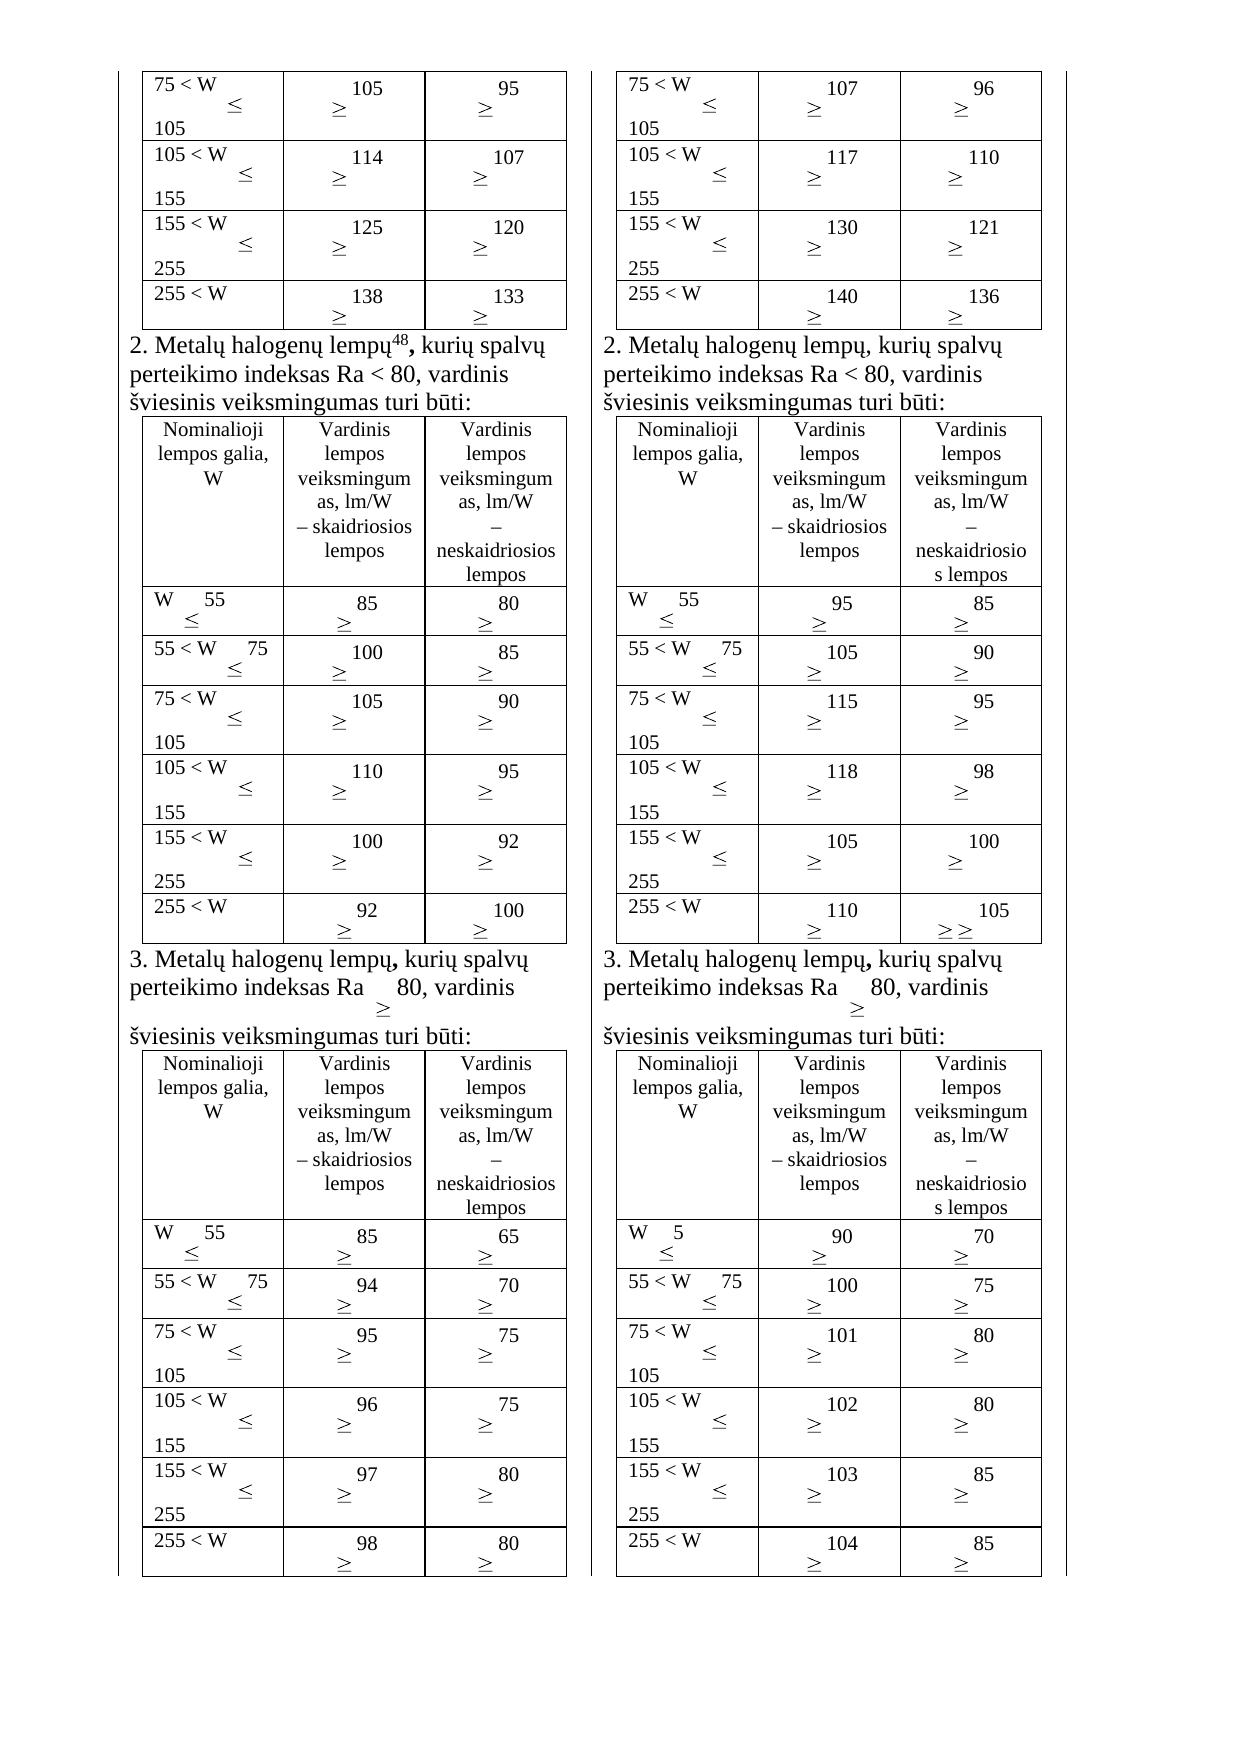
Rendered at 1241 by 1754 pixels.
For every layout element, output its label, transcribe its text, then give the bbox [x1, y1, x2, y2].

table_cell >= 92 [284, 894, 424, 943]
table_cell >= 95 [759, 587, 900, 635]
table_cell >= 85 [426, 636, 566, 684]
table_cell [567, 824, 591, 893]
table_cell >= 104 [759, 1528, 900, 1576]
table_cell >= 136 [901, 281, 1041, 329]
table_cell Vardinis lempos veiksmingumas, lm/W – skaidriosios lempos [759, 417, 900, 586]
table_cell [567, 280, 591, 329]
table_cell [567, 1318, 591, 1387]
table_cell [592, 210, 616, 279]
table_cell 255 < W [143, 1528, 283, 1576]
table_cell >= 80 [901, 1388, 1041, 1457]
table_cell >= 121 [901, 211, 1041, 279]
table_cell [1042, 210, 1066, 279]
table_cell [567, 210, 591, 279]
table_cell [119, 754, 142, 824]
table_cell >= 100 [901, 825, 1041, 893]
table_cell 3. Metalų halogenų lempų, kurių spalvų perteikimo indeksas Ra >= 80, vardinis šviesinis veiksmingumas turi būti: [592, 943, 1066, 1049]
table_cell [1042, 71, 1066, 140]
table_cell >= 90 [426, 686, 566, 754]
table_cell >= 107 [426, 141, 566, 210]
table_cell 105 < W <= 155 [617, 141, 758, 210]
table_cell 55 < W <= 75 [617, 1269, 758, 1318]
table_cell [119, 1318, 142, 1387]
table_cell [1042, 754, 1066, 824]
table_cell >= 95 [901, 686, 1041, 754]
table_cell 75 < W <= 105 [617, 72, 758, 140]
table_cell [592, 824, 616, 893]
table_cell 155 < W <= 255 [617, 211, 758, 279]
table_cell >= 80 [426, 587, 566, 635]
table_cell [592, 754, 616, 824]
table_cell [119, 1268, 142, 1318]
table_cell >= 90 [901, 636, 1041, 684]
table_cell >= 107 [759, 72, 900, 140]
table_cell Vardinis lempos veiksmingumas, lm/W – neskaidriosios lempos [901, 417, 1041, 586]
table_cell >= 85 [901, 587, 1041, 635]
table_cell W <= 55 [617, 587, 758, 635]
table_cell >= 140 [759, 281, 900, 329]
table_cell >= 100 [284, 636, 424, 684]
table_cell 55 < W <= 75 [617, 636, 758, 684]
table_cell >= 80 [426, 1528, 566, 1576]
table_cell [119, 586, 142, 635]
table_cell [592, 1318, 616, 1387]
table_cell 105 < W <= 155 [617, 1388, 758, 1457]
table_cell 75 < W <= 105 [143, 1319, 283, 1387]
table_cell 105 < W <= 155 [143, 755, 283, 824]
table_cell [1042, 140, 1066, 210]
table_cell >= 85 [284, 587, 424, 635]
table_cell >= 98 [284, 1528, 424, 1576]
table_cell [1042, 280, 1066, 329]
table_cell W <=5 [617, 1220, 758, 1268]
table_cell [592, 1526, 616, 1576]
table_cell >= 115 [759, 686, 900, 754]
table_cell Nominalioji lempos galia, W [617, 1051, 758, 1219]
table_cell 155 < W <= 255 [617, 1458, 758, 1526]
table_cell >= 120 [426, 211, 566, 279]
table_cell >= 118 [759, 755, 900, 824]
table_cell [592, 586, 616, 635]
table_cell 75 < W <= 105 [143, 72, 283, 140]
table_cell [567, 893, 591, 943]
table_cell [592, 1268, 616, 1318]
table_cell [119, 1526, 142, 1576]
table_cell >= 95 [426, 755, 566, 824]
table_cell >= 92 [426, 825, 566, 893]
table_cell 155 < W <= 255 [143, 825, 283, 893]
table_cell [567, 635, 591, 684]
table_cell [1042, 1050, 1066, 1219]
table_cell >= 98 [901, 755, 1041, 824]
table_cell >= 95 [426, 72, 566, 140]
table_cell [567, 1219, 591, 1268]
table_cell 55 < W <= 75 [143, 1269, 283, 1318]
table_cell [119, 140, 142, 210]
table_cell [1042, 1387, 1066, 1457]
table_cell [1042, 586, 1066, 635]
table_cell Nominalioji lempos galia, W [617, 417, 758, 586]
table_cell [592, 1457, 616, 1526]
table_cell [1042, 1526, 1066, 1576]
table_cell [1042, 416, 1066, 586]
table_cell >= 100 [426, 894, 566, 943]
table_cell Vardinis lempos veiksmingumas, lm/W – skaidriosios lempos [284, 1051, 424, 1219]
table_cell >= 75 [901, 1269, 1041, 1318]
table_cell [119, 893, 142, 943]
table_cell [1042, 685, 1066, 754]
table_cell 255 < W [617, 894, 758, 943]
table_cell Vardinis lempos veiksmingumas, lm/W – skaidriosios lempos [759, 1051, 900, 1219]
table_cell Vardinis lempos veiksmingumas, lm/W – skaidriosios lempos [284, 417, 424, 586]
table_cell [1042, 1268, 1066, 1318]
table_cell 55 < W <= 75 [143, 636, 283, 684]
table_cell 75 < W <= 105 [617, 1319, 758, 1387]
table_cell >= 75 [426, 1319, 566, 1387]
table_cell [592, 1219, 616, 1268]
table_cell >= 105 [284, 686, 424, 754]
table_cell [567, 1457, 591, 1526]
table_cell >= 125 [284, 211, 424, 279]
table_cell [1042, 1318, 1066, 1387]
table_cell Vardinis lempos veiksmingumas, lm/W – neskaidriosios lempos [426, 417, 566, 586]
table_cell >= 130 [759, 211, 900, 279]
table_cell W <= 55 [143, 1220, 283, 1268]
table_cell 155 < W <= 255 [143, 1458, 283, 1526]
table_cell 255 < W [143, 281, 283, 329]
table_cell 105 < W <= 155 [143, 1388, 283, 1457]
table_cell >= 96 [901, 72, 1041, 140]
table_cell [567, 685, 591, 754]
table_cell >= 110 [284, 755, 424, 824]
table_cell [1042, 824, 1066, 893]
table_cell Vardinis lempos veiksmingumas, lm/W – neskaidriosios lempos [901, 1051, 1041, 1219]
table_cell [592, 635, 616, 684]
table_cell >= 105 [759, 636, 900, 684]
table_cell [119, 210, 142, 279]
table_cell [567, 754, 591, 824]
table_cell [119, 1219, 142, 1268]
table_cell >= 95 [284, 1319, 424, 1387]
table_cell [567, 586, 591, 635]
table_cell >= 96 [284, 1388, 424, 1457]
table_cell [592, 416, 616, 586]
table_cell >= 110 [759, 894, 900, 943]
table_cell [119, 685, 142, 754]
table_cell 75 < W <= 105 [143, 686, 283, 754]
table_cell [119, 635, 142, 684]
table_cell [567, 1268, 591, 1318]
table_cell >= 85 [284, 1220, 424, 1268]
table_cell [119, 280, 142, 329]
table_cell [567, 416, 591, 586]
table_cell >= 90 [759, 1220, 900, 1268]
table_cell [1042, 635, 1066, 684]
table_cell >=>= 105 [901, 894, 1041, 943]
table_cell 255 < W [143, 894, 283, 943]
table_cell >= 133 [426, 281, 566, 329]
table_cell >= 70 [426, 1269, 566, 1318]
table_cell >= 65 [426, 1220, 566, 1268]
table_cell >= 75 [426, 1388, 566, 1457]
table_cell [119, 824, 142, 893]
table_cell >= 138 [284, 281, 424, 329]
table_cell >= 80 [901, 1319, 1041, 1387]
table_cell 155 < W <= 255 [617, 825, 758, 893]
table_cell [119, 71, 142, 140]
table_cell [592, 71, 616, 140]
table_cell >= 105 [284, 72, 424, 140]
table_cell 2. Metalų halogenų lempų48, kurių spalvų perteikimo indeksas Ra < 80, vardinis šviesinis veiksmingumas turi būti: [119, 329, 591, 416]
table_cell >= 100 [284, 825, 424, 893]
table_cell [1042, 893, 1066, 943]
table_cell 2. Metalų halogenų lempų, kurių spalvų perteikimo indeksas Ra < 80, vardinis šviesinis veiksmingumas turi būti: [592, 329, 1066, 416]
table_cell [1042, 1457, 1066, 1526]
table_cell >= 103 [759, 1458, 900, 1526]
table_cell Vardinis lempos veiksmingumas, lm/W – neskaidriosios lempos [426, 1051, 566, 1219]
table_cell >= 110 [901, 141, 1041, 210]
table_cell [592, 140, 616, 210]
table_cell [119, 1050, 142, 1219]
table_cell [1042, 1219, 1066, 1268]
table_cell Nominalioji lempos galia, W [143, 417, 283, 586]
table_cell 255 < W [617, 281, 758, 329]
table_cell >= 85 [901, 1458, 1041, 1526]
table_cell W <= 55 [143, 587, 283, 635]
table_cell [119, 416, 142, 586]
table_cell >= 100 [759, 1269, 900, 1318]
table_cell [567, 71, 591, 140]
table_cell 105 < W <= 155 [143, 141, 283, 210]
table_cell >= 97 [284, 1458, 424, 1526]
table_cell [119, 1387, 142, 1457]
table_cell [119, 1457, 142, 1526]
table_cell >= 102 [759, 1388, 900, 1457]
table_cell >= 70 [901, 1220, 1041, 1268]
table_cell [592, 1387, 616, 1457]
table_cell Nominalioji lempos galia, W [143, 1051, 283, 1219]
table_cell 75 < W <= 105 [617, 686, 758, 754]
table_cell >= 85 [901, 1528, 1041, 1576]
table_cell >= 94 [284, 1269, 424, 1318]
table_cell [567, 1050, 591, 1219]
table_cell 255 < W [617, 1528, 758, 1576]
table_cell >= 80 [426, 1458, 566, 1526]
table_cell >= 101 [759, 1319, 900, 1387]
table_cell [592, 893, 616, 943]
table_cell 105 < W <= 155 [617, 755, 758, 824]
table_cell >= 114 [284, 141, 424, 210]
table_cell [592, 685, 616, 754]
table_cell 155 < W <= 255 [143, 211, 283, 279]
table_cell [592, 280, 616, 329]
table_cell [567, 1526, 591, 1576]
table_cell [567, 1387, 591, 1457]
table_cell >= 105 [759, 825, 900, 893]
table_cell >= 117 [759, 141, 900, 210]
table_cell [592, 1050, 616, 1219]
table_cell 3. Metalų halogenų lempų, kurių spalvų perteikimo indeksas Ra >= 80, vardinis šviesinis veiksmingumas turi būti: [119, 943, 591, 1049]
table_cell [567, 140, 591, 210]
